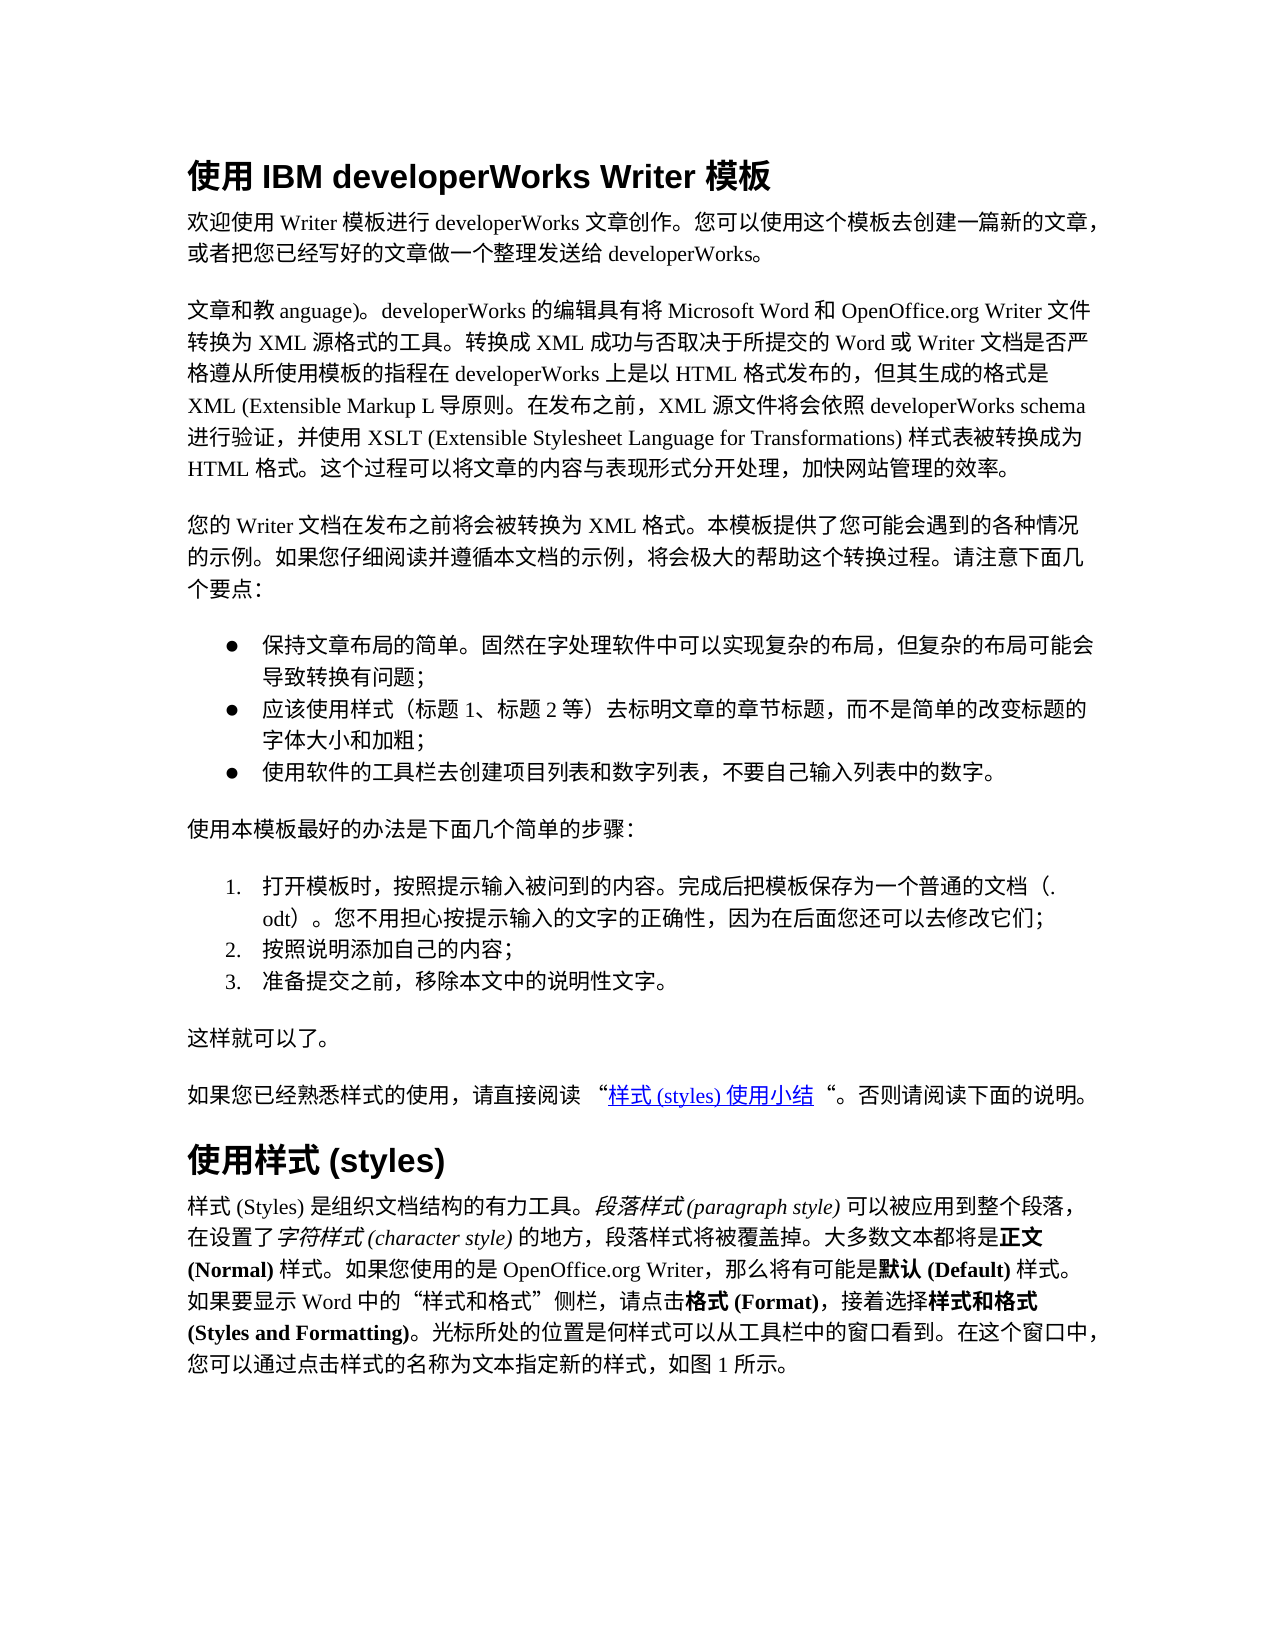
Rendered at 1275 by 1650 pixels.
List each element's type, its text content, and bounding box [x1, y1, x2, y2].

list 使用软件的工具栏去创建项目列表和数字列表，不要自己输入列表中的数字。 [225, 755, 1097, 787]
text 如果您已经熟悉样式的使用，请直接阅读 “样式 (styles) 使用小结“。否则请阅读下面的说明。 [187, 1078, 1097, 1109]
list 按照说明添加自己的内容； [225, 932, 1097, 964]
text 文章和教anguage)。developerWorks 的编辑具有将 Microsoft Word 和 OpenOffice.org Writer 文件转换为 XML 源格式的工具。转换成 XML 成功与否取决于所提交的 Word 或 Writer 文档是否严格遵从所使用模板的指程在 developerWorks 上是以 HTML 格式发布的，但其生成的格式是 XML (Extensible Markup L导原则。在发布之前，XML 源文件将会依照 developerWorks schema 进行验证，并使用 XSLT (Extensible Stylesheet Language for Transformations) 样式表被转换成为 HTML 格式。这个过程可以将文章的内容与表现形式分开处理，加快网站管理的效率。 [187, 293, 1097, 483]
text 样式 (Styles) 是组织文档结构的有力工具。段落样式 (paragraph style) 可以被应用到整个段落，在设置了字符样式 (character style) 的地方，段落样式将被覆盖掉。大多数文本都将是正文 (Normal) 样式。如果您使用的是 OpenOffice.org Writer，那么将有可能是默认 (Default) 样式。如果要显示 Word 中的“样式和格式”侧栏，请点击格式 (Format)，接着选择样式和格式 (Styles and Formatting)。光标所处的位置是何样式可以从工具栏中的窗口看到。在这个窗口中，您可以通过点击样式的名称为文本指定新的样式，如图 1 所示。 [187, 1189, 1097, 1379]
text 使用本模板最好的办法是下面几个简单的步骤： [187, 812, 1097, 844]
list 准备提交之前，移除本文中的说明性文字。 [225, 964, 1097, 996]
list 打开模板时，按照提示输入被问到的内容。完成后把模板保存为一个普通的文档（.odt）。您不用担心按提示输入的文字的正确性，因为在后面您还可以去修改它们； [225, 869, 1097, 932]
subtitle 使用 IBM developerWorks Writer 模板 [187, 150, 1097, 198]
text 欢迎使用 Writer 模板进行 developerWorks 文章创作。您可以使用这个模板去创建一篇新的文章，或者把您已经写好的文章做一个整理发送给 developerWorks。 [187, 204, 1097, 268]
list 保持文章布局的简单。固然在字处理软件中可以实现复杂的布局，但复杂的布局可能会导致转换有问题； [225, 628, 1097, 692]
list 应该使用样式（标题 1、标题 2 等）去标明文章的章节标题，而不是简单的改变标题的字体大小和加粗； [225, 692, 1097, 755]
text 您的 Writer 文档在发布之前将会被转换为 XML 格式。本模板提供了您可能会遇到的各种情况的示例。如果您仔细阅读并遵循本文档的示例，将会极大的帮助这个转换过程。请注意下面几个要点： [187, 508, 1097, 603]
subtitle 使用样式 (styles) [187, 1134, 1097, 1182]
text 这样就可以了。 [187, 1021, 1097, 1052]
